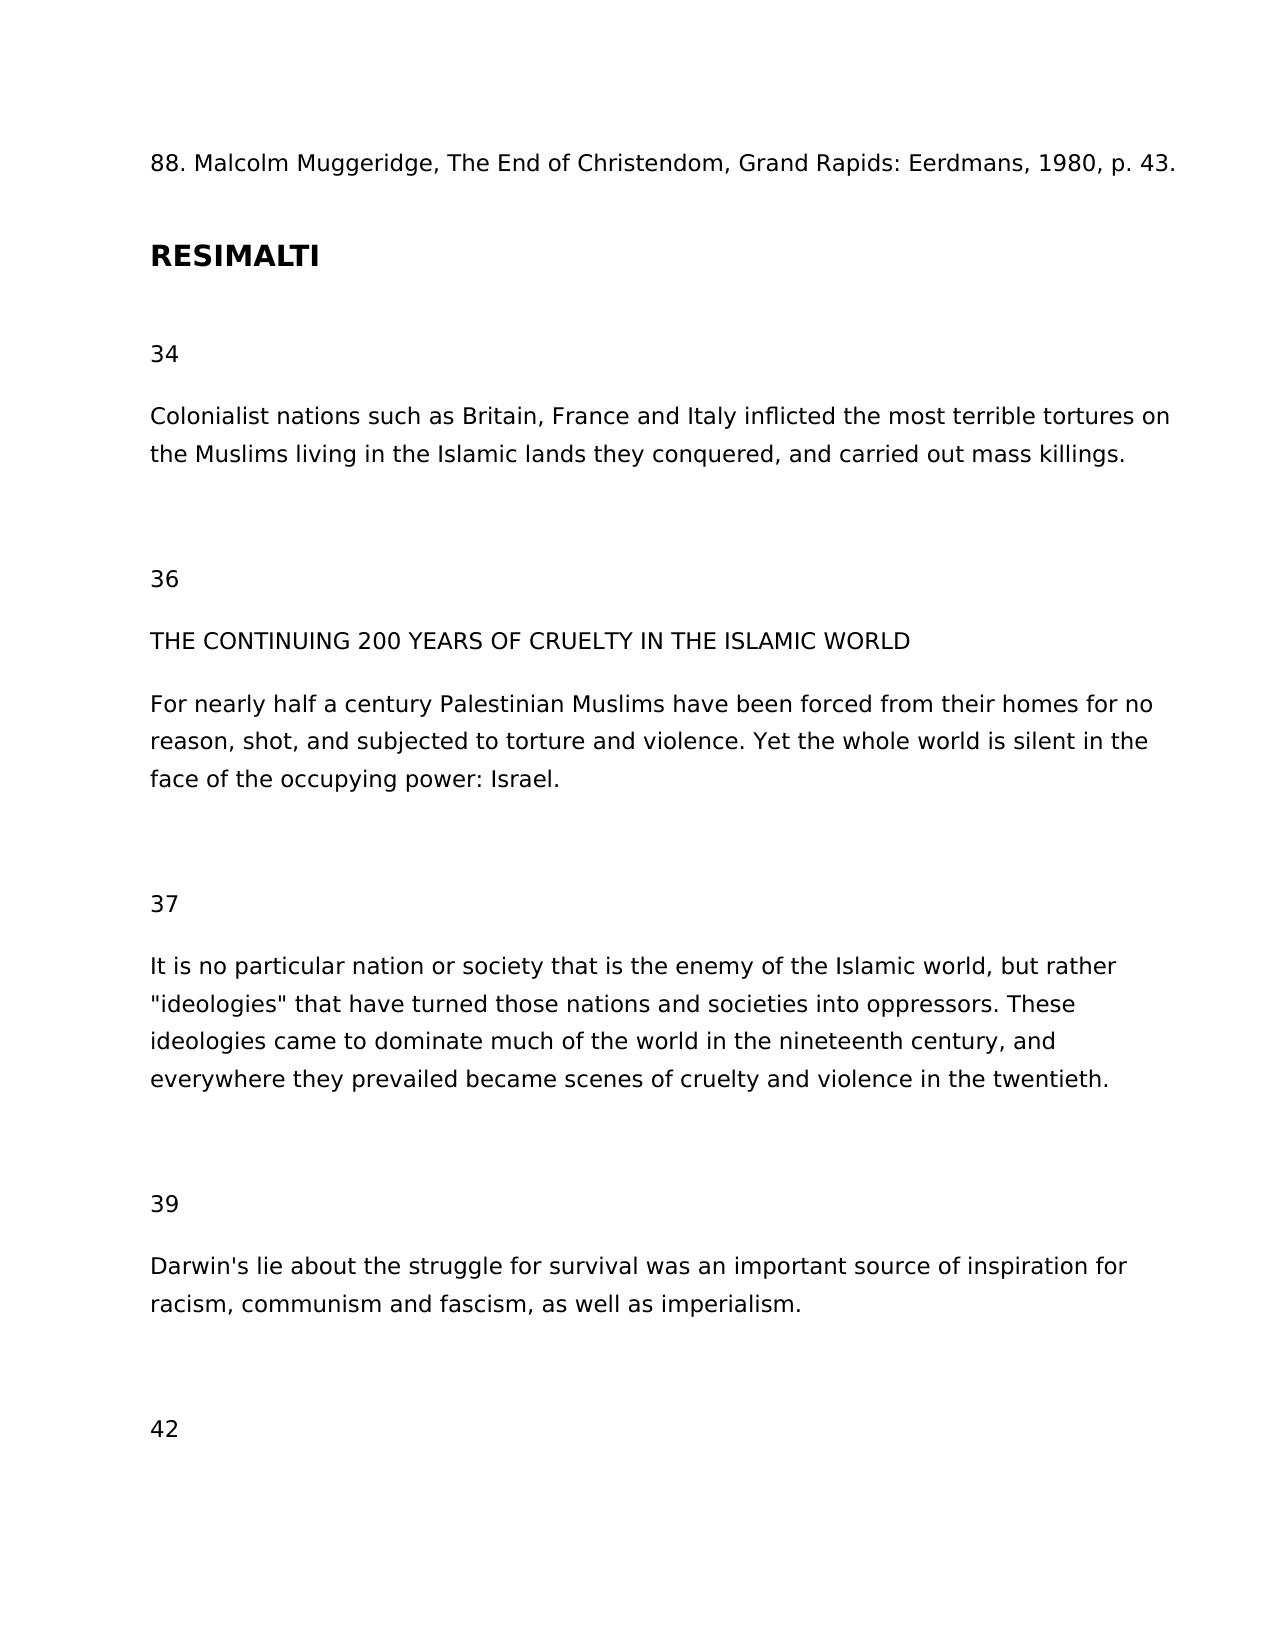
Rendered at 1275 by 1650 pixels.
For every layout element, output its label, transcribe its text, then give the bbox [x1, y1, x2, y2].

text Darwin's lie about the struggle for survival was an important source of inspiration for racism, communism and fascism, as well as imperialism. [150, 1244, 1200, 1319]
subtitle Resimalti [150, 239, 1200, 273]
text It is no particular nation or society that is the enemy of the Islamic world, but rather "ideologies" that have turned those nations and societies into oppressors. These ideologies came to dominate much of the world in the nineteenth century, and everywhere they prevailed became scenes of cruelty and violence in the twentieth. [150, 944, 1200, 1094]
text 36 [150, 557, 1200, 594]
text 88. Malcolm Muggeridge, The End of Christendom, Grand Rapids: Eerdmans, 1980, p. 43. [150, 150, 1200, 177]
text 37 [150, 882, 1200, 919]
text 42 [150, 1407, 1200, 1444]
text For nearly half a century Palestinian Muslims have been forced from their homes for no reason, shot, and subjected to torture and violence. Yet the whole world is silent in the face of the occupying power: Israel. [150, 682, 1200, 794]
text Colonialist nations such as Britain, France and Italy inflicted the most terrible tortures on the Muslims living in the Islamic lands they conquered, and carried out mass killings. [150, 394, 1200, 469]
text THE CONTINUING 200 YEARS OF CRUELTY IN THE ISLAMIC WORLD [150, 619, 1200, 657]
text 34 [150, 332, 1200, 369]
text 39 [150, 1182, 1200, 1219]
